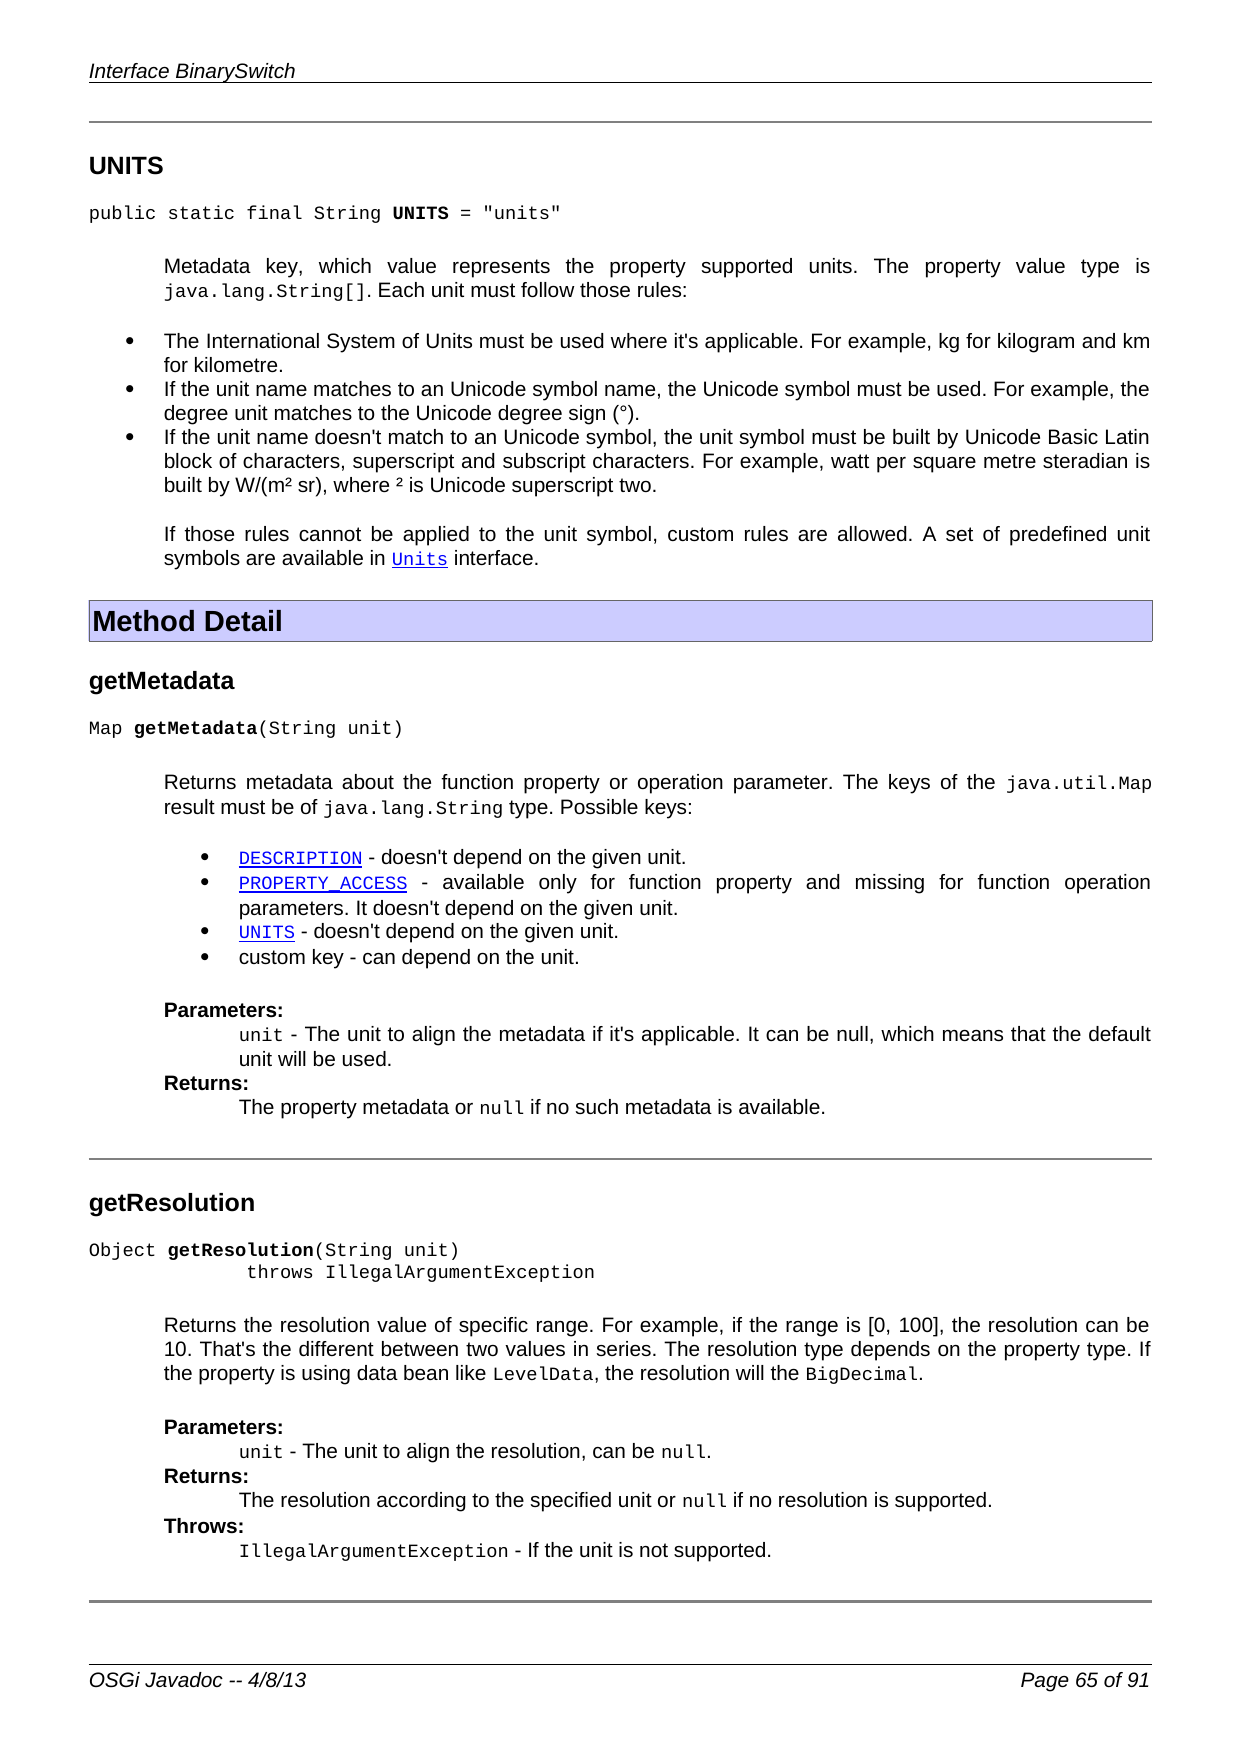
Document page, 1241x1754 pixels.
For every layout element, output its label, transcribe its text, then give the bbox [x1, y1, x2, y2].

list custom key - can depend on the unit. [201, 944, 1152, 968]
text Returns: [163, 1071, 1152, 1095]
text The property metadata or null if no such metadata is available. [238, 1095, 1152, 1120]
subtitle getResolution [88, 1188, 1152, 1217]
text Object getResolution(String unit) throws IllegalArgumentException [88, 1241, 1152, 1284]
text IllegalArgumentException - If the unit is not supported. [238, 1537, 1152, 1563]
subtitle UNITS [88, 151, 1152, 180]
list If the unit name matches to an Unicode symbol name, the Unicode symbol must be used. For example, the degree unit matches to the Unicode degree sign (°). [126, 377, 1152, 424]
text Map getMetadata(String unit) [88, 719, 1152, 740]
subtitle Method Detail [90, 601, 1152, 641]
text Returns metadata about the function property or operation parameter. The keys of the java.util.Map result must be of java.lang.String type. Possible keys: [163, 769, 1152, 820]
text Returns: [163, 1464, 1152, 1488]
text If those rules cannot be applied to the unit symbol, custom rules are allowed. A set of predefined unit symbols are available in Units interface. [163, 522, 1152, 571]
text Parameters: [163, 1415, 1152, 1439]
list DESCRIPTION - doesn't depend on the given unit. [201, 845, 1152, 870]
subtitle getMetadata [88, 666, 1152, 695]
text The resolution according to the specified unit or null if no resolution is supported. [238, 1488, 1152, 1513]
text unit - The unit to align the metadata if it's applicable. It can be null, which means that the default unit will be used. [238, 1022, 1152, 1071]
list If the unit name doesn't match to an Unicode symbol, the unit symbol must be built by Unicode Basic Latin block of characters, superscript and subscript characters. For example, watt per square metre steradian is built by W/(m² sr), where ² is Unicode superscript two. [126, 424, 1152, 497]
list PROPERTY_ACCESS - available only for function property and missing for function operation parameters. It doesn't depend on the given unit. [201, 870, 1152, 919]
text public static final String UNITS = "units" [88, 204, 1152, 225]
text Returns the resolution value of specific range. For example, if the range is [0, 100], the resolution can be 10. That's the different between two values in series. The resolution type depends on the property type. If the property is using data bean like LevelData, the resolution will the BigDecimal. [163, 1313, 1152, 1386]
text Throws: [163, 1513, 1152, 1537]
list The International System of Units must be used where it's applicable. For example, kg for kilogram and km for kilometre. [126, 328, 1152, 377]
text Parameters: [163, 998, 1152, 1022]
text unit - The unit to align the resolution, can be null. [238, 1439, 1152, 1464]
text Metadata key, which value represents the property supported units. The property value type is java.lang.String[]. Each unit must follow those rules: [163, 254, 1152, 303]
list UNITS - doesn't depend on the given unit. [201, 919, 1152, 944]
